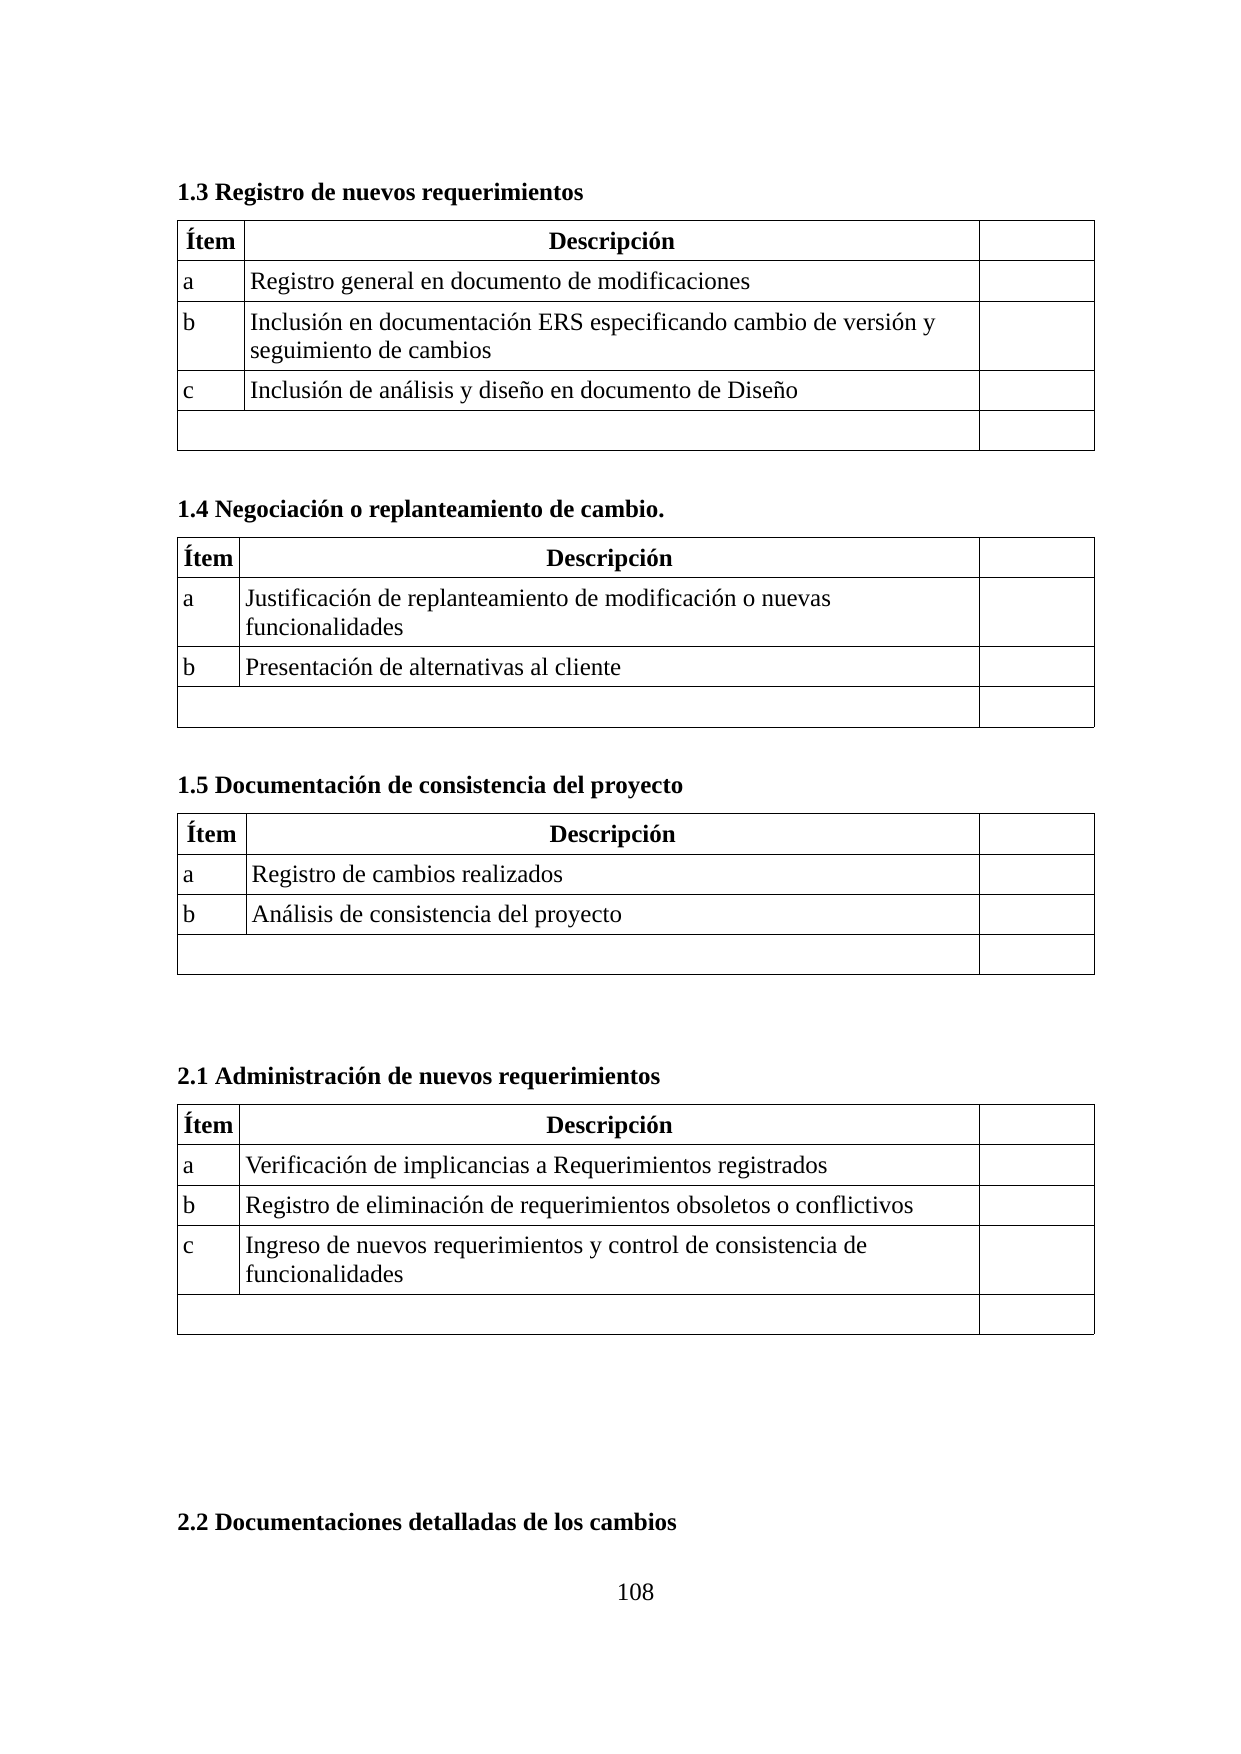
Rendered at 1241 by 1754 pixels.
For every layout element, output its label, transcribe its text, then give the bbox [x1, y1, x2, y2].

text 1.3 Registro de nuevos requerimientos [177, 177, 1093, 206]
table_cell a [178, 1145, 239, 1184]
table_cell [980, 895, 1094, 934]
text 2.1 Administración de nuevos requerimientos [177, 1061, 1093, 1089]
table_cell [980, 411, 1094, 450]
table_cell [980, 1186, 1094, 1225]
table_cell [980, 261, 1094, 301]
table_header [980, 221, 1094, 260]
table_cell Ingreso de nuevos requerimientos y control de consistencia de funcionalidades [240, 1226, 979, 1294]
table_cell [980, 1145, 1094, 1184]
text 2.2 Documentaciones detalladas de los cambios [177, 1507, 1093, 1536]
table_cell [178, 687, 979, 727]
table_cell [980, 578, 1094, 646]
table_cell [178, 935, 979, 974]
table_cell Registro de eliminación de requerimientos obsoletos o conflictivos [240, 1186, 979, 1225]
table_cell a [178, 578, 239, 646]
table_cell [980, 302, 1094, 370]
table_header [980, 814, 1094, 853]
table_header Ítem [178, 1105, 239, 1144]
table_cell Presentación de alternativas al cliente [240, 647, 979, 686]
table_cell Registro general en documento de modificaciones [245, 261, 979, 301]
table_cell Inclusión de análisis y diseño en documento de Diseño [245, 371, 979, 410]
table_cell b [178, 1186, 239, 1225]
table_cell Inclusión en documentación ERS especificando cambio de versión y seguimiento de cambios [245, 302, 979, 370]
table_cell c [178, 371, 244, 410]
table_cell b [178, 647, 239, 686]
table_header Ítem [178, 814, 246, 853]
text 1.4 Negociación o replanteamiento de cambio. [177, 494, 1093, 522]
table_cell [980, 935, 1094, 974]
table_header Descripción [245, 221, 979, 260]
table_header Descripción [240, 1105, 979, 1144]
table_header Ítem [178, 538, 239, 577]
table_header Descripción [247, 814, 979, 853]
table_cell [178, 1295, 979, 1334]
table_cell a [178, 261, 244, 301]
table_cell Registro de cambios realizados [247, 855, 979, 894]
table_header Descripción [240, 538, 979, 577]
table_cell [178, 411, 979, 450]
table_cell [980, 1226, 1094, 1294]
table_header [980, 538, 1094, 577]
table_cell b [178, 895, 246, 934]
table_cell b [178, 302, 244, 370]
table_cell [980, 1295, 1094, 1334]
table_cell [980, 687, 1094, 727]
table_cell [980, 855, 1094, 894]
table_header Ítem [178, 221, 244, 260]
table_cell Análisis de consistencia del proyecto [247, 895, 979, 934]
table_cell Justificación de replanteamiento de modificación o nuevas funcionalidades [240, 578, 979, 646]
table_cell c [178, 1226, 239, 1294]
table_cell Verificación de implicancias a Requerimientos registrados [240, 1145, 979, 1184]
table_header [980, 1105, 1094, 1144]
table_cell a [178, 855, 246, 894]
table_cell [980, 647, 1094, 686]
text 1.5 Documentación de consistencia del proyecto [177, 770, 1093, 799]
table_cell [980, 371, 1094, 410]
